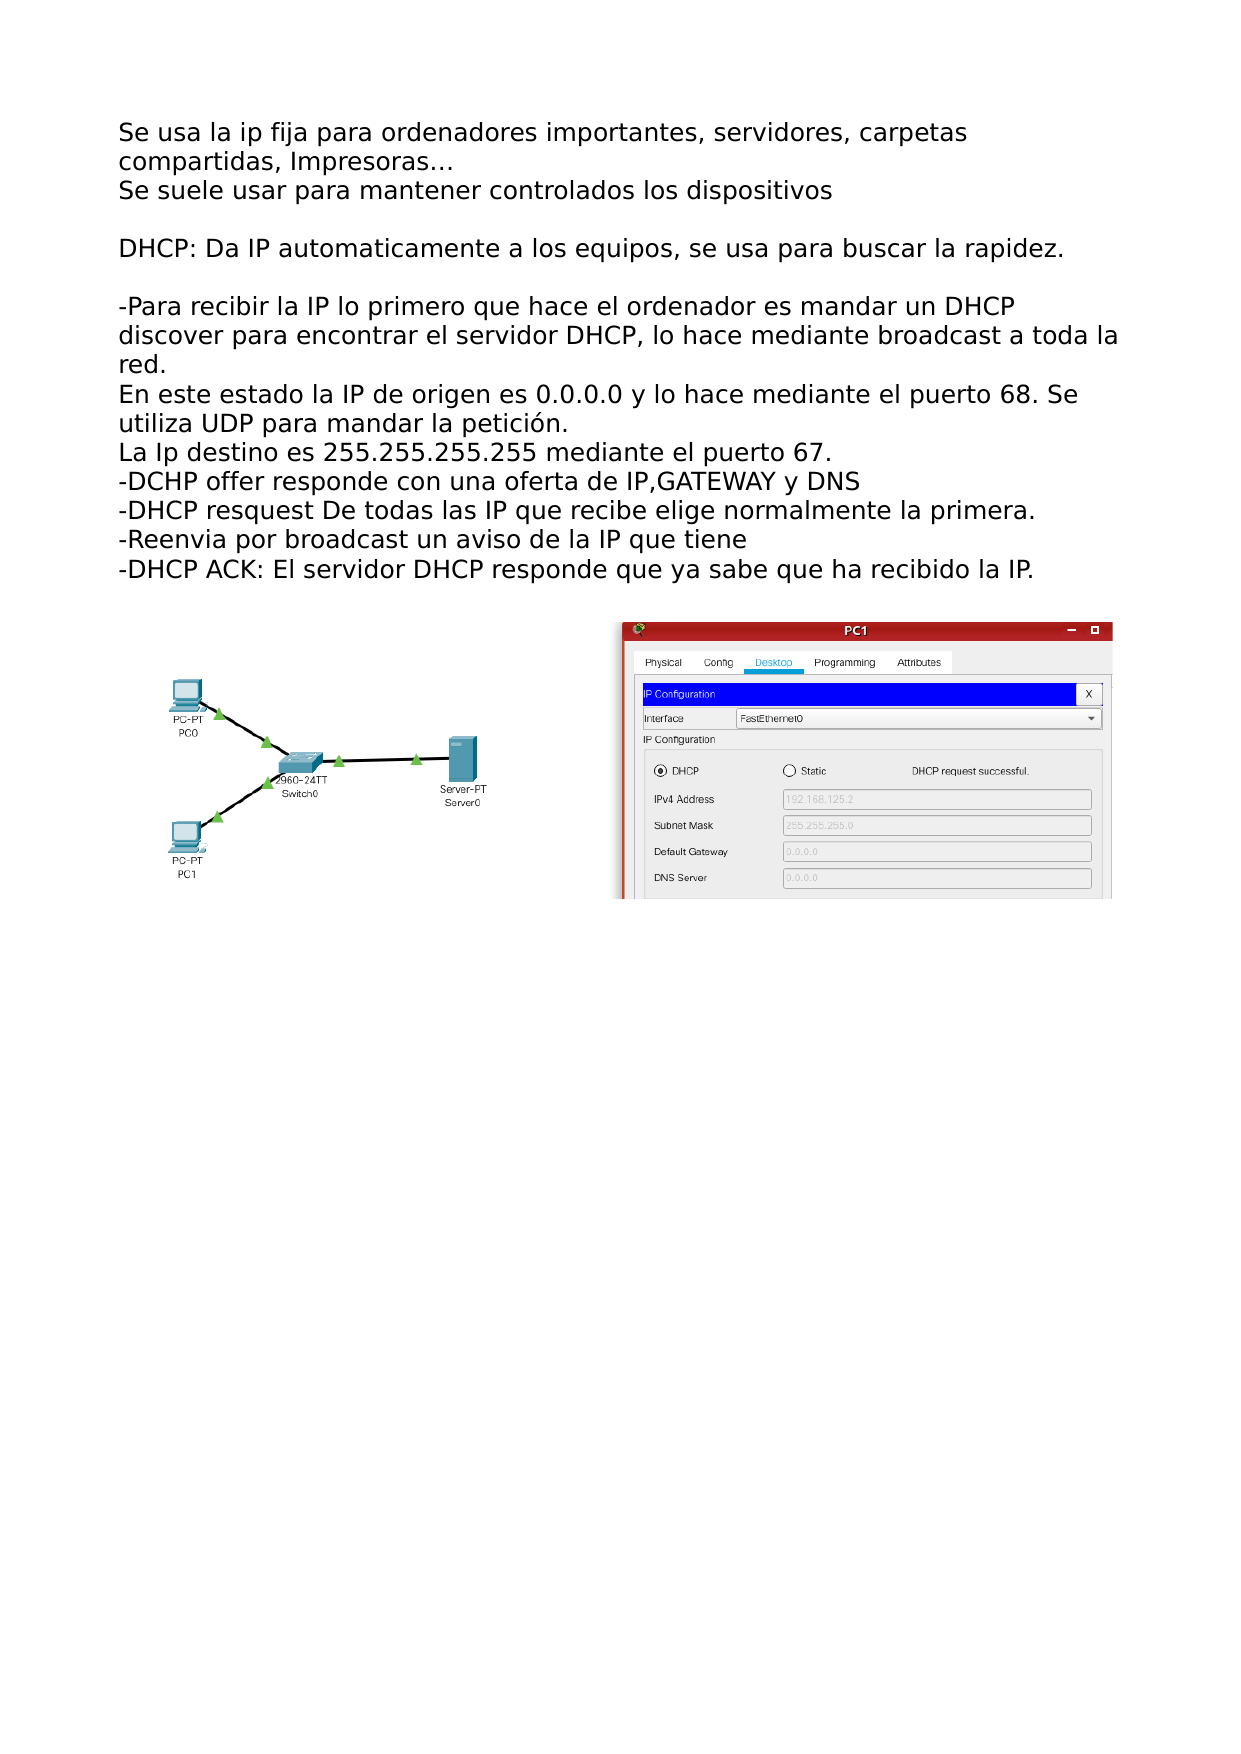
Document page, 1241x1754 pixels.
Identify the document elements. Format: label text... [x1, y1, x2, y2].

text Se suele usar para mantener controlados los dispositivos [118, 176, 1122, 206]
text La Ip destino es 255.255.255.255 mediante el puerto 67. [118, 438, 1122, 467]
text -DCHP offer responde con una oferta de IP,GATEWAY y DNS [118, 467, 1122, 496]
picture [108, 622, 1113, 899]
text -DHCP ACK: El servidor DHCP responde que ya sabe que ha recibido la IP. [118, 555, 1122, 584]
text -DHCP resquest De todas las IP que recibe elige normalmente la primera. [118, 496, 1122, 526]
text DHCP: Da IP automaticamente a los equipos, se usa para buscar la rapidez. [118, 234, 1122, 263]
text -Para recibir la IP lo primero que hace el ordenador es mandar un DHCP discover para encontrar el servidor DHCP, lo hace mediante broadcast a toda la red. [118, 292, 1122, 380]
text Se usa la ip fija para ordenadores importantes, servidores, carpetas compartidas, Impresoras… [118, 118, 1122, 176]
text -Reenvia por broadcast un aviso de la IP que tiene [118, 526, 1122, 555]
text En este estado la IP de origen es 0.0.0.0 y lo hace mediante el puerto 68. Se utiliza UDP para mandar la petición. [118, 380, 1122, 438]
